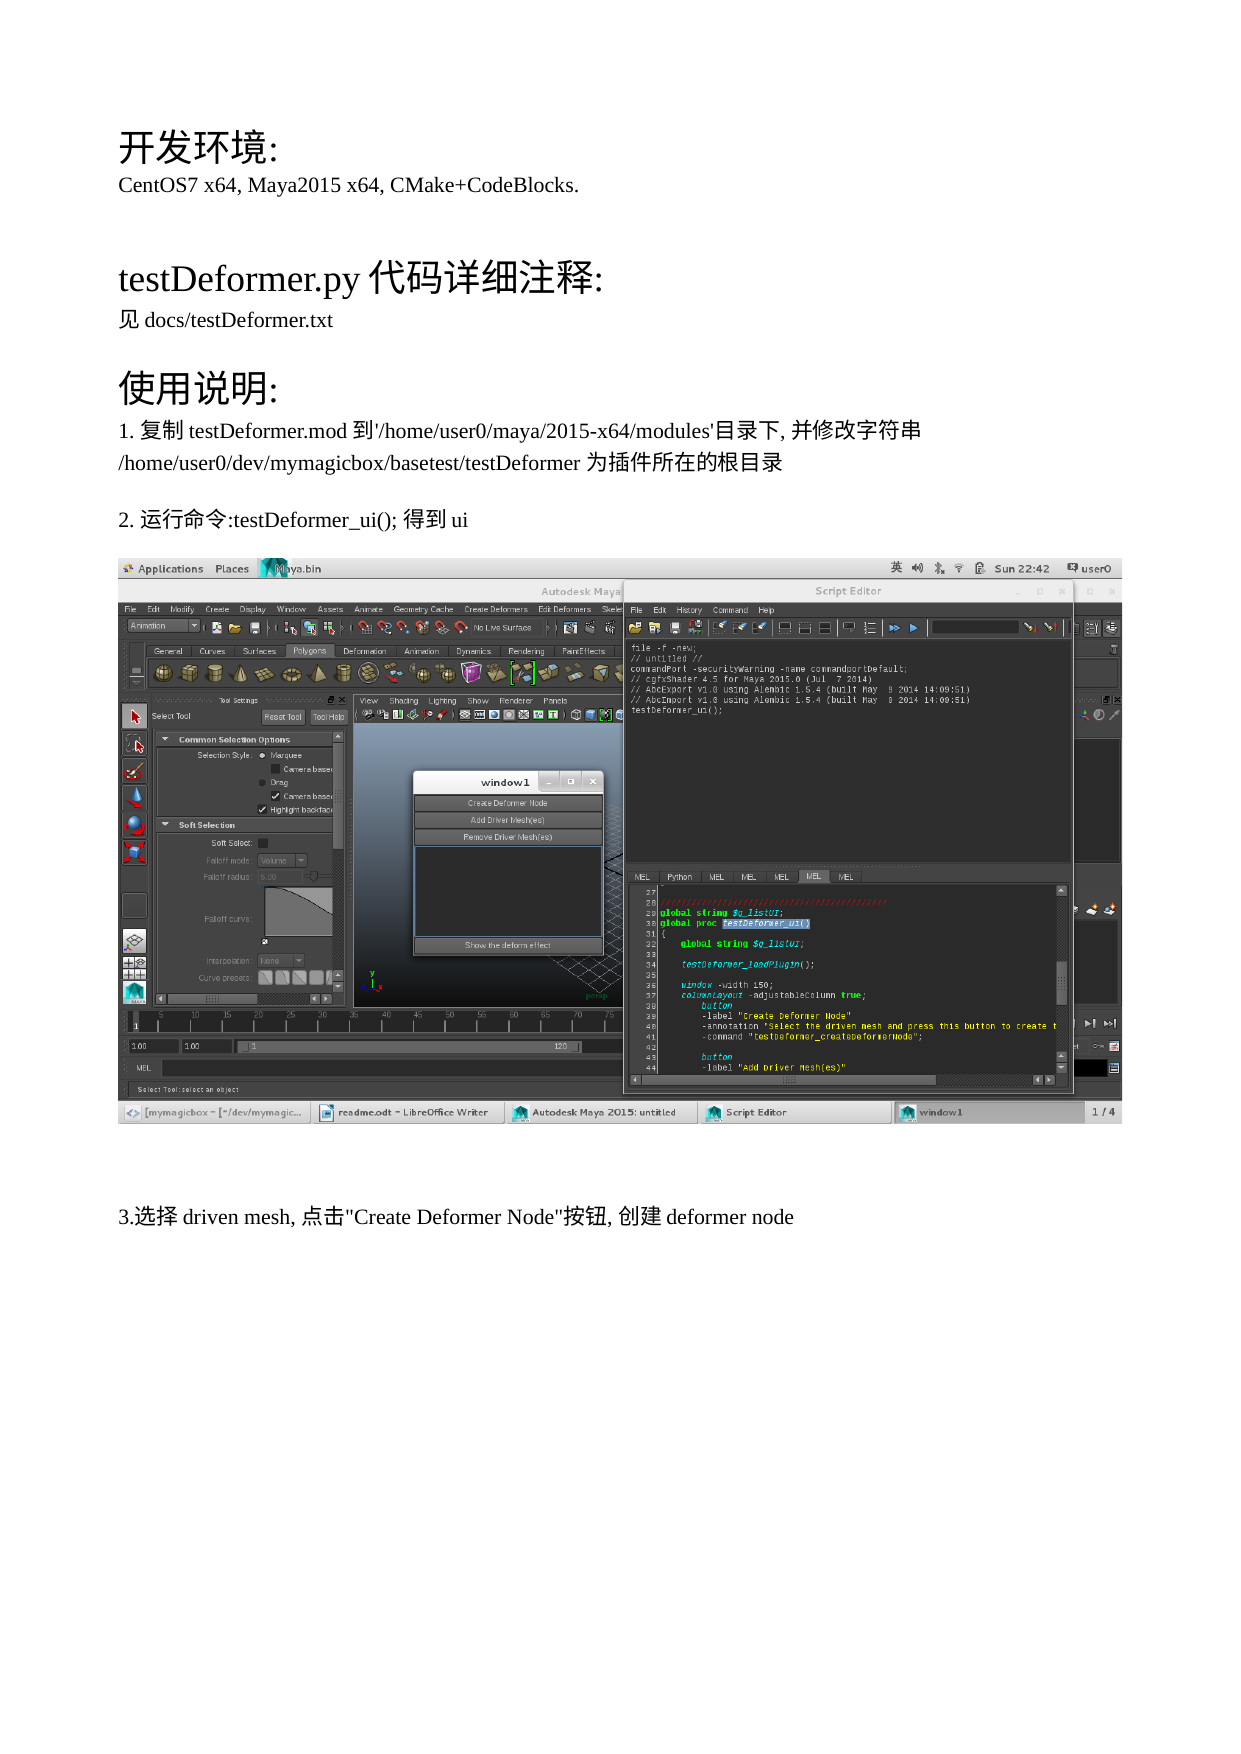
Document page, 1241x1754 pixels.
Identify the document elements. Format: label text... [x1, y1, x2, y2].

text 1. 复制 testDeformer.mod 到'/home/user0/maya/2015-x64/modules'目录下, 并修改字符串 [118, 413, 1122, 445]
text CentOS7 x64, Maya2015 x64, CMake+CodeBlocks. [118, 172, 1122, 198]
picture [118, 558, 1123, 1124]
text 使用说明: [118, 359, 1122, 413]
text testDeformer.py代码详细注释: [118, 248, 1122, 302]
text 开发环境: [118, 118, 1122, 172]
text 3.选择driven mesh, 点击"Create Deformer Node"按钮, 创建deformer node [118, 1199, 1122, 1231]
text 见docs/testDeformer.txt [118, 302, 1122, 334]
text 2. 运行命令:testDeformer_ui(); 得到ui [118, 502, 1122, 534]
text /home/user0/dev/mymagicbox/basetest/testDeformer 为插件所在的根目录 [118, 445, 1122, 477]
